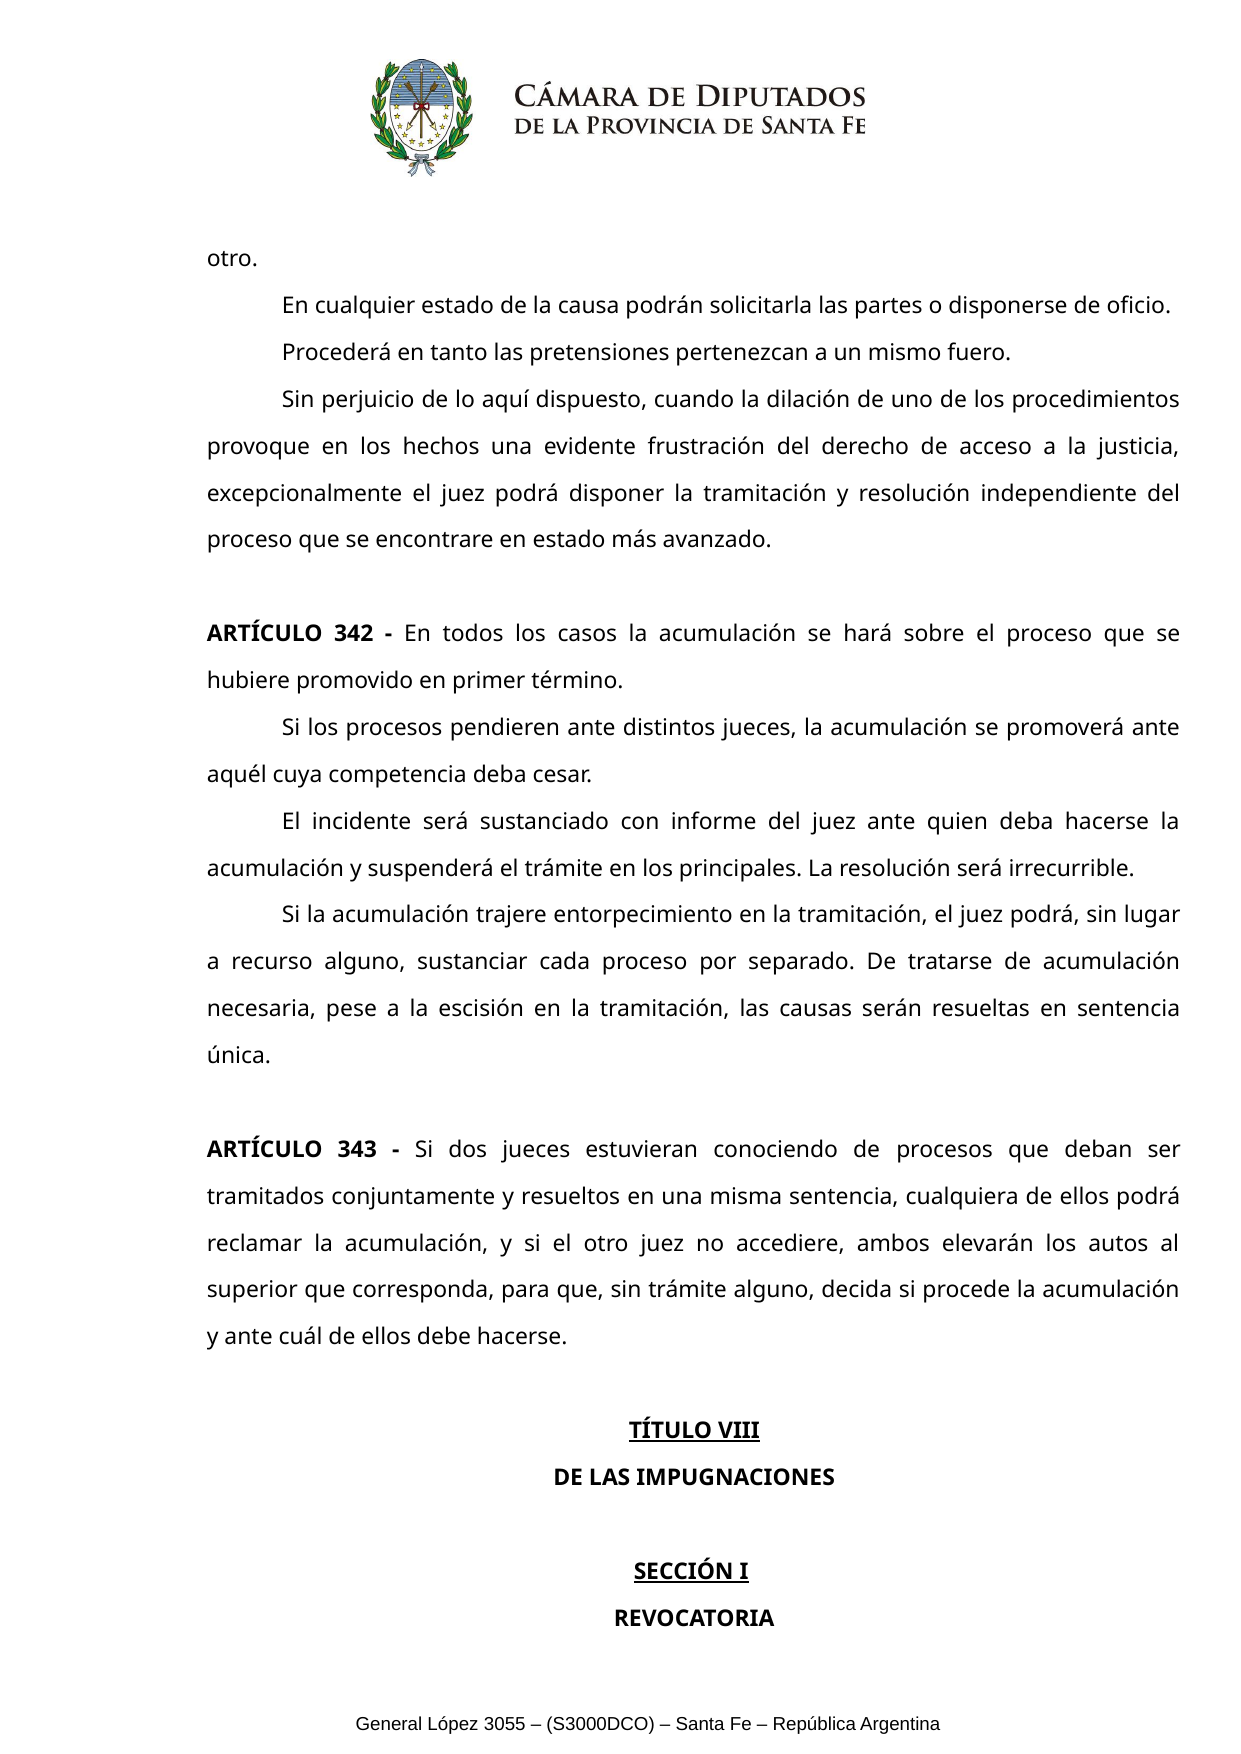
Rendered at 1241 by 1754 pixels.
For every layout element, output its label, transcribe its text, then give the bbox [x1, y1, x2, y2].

text otro. [207, 242, 1181, 273]
text ARTÍCULO 342 - En todos los casos la acumulación se hará sobre el proceso que se hubiere promovido en primer término. [207, 617, 1181, 695]
picture [370, 59, 866, 181]
text REVOCATORIA [207, 1602, 1181, 1633]
text TÍTULO VIII [207, 1414, 1181, 1445]
text Si los procesos pendieren ante distintos jueces, la acumulación se promoverá ante aquél cuya competencia deba cesar. [207, 711, 1181, 789]
text Procederá en tanto las pretensiones pertenezcan a un mismo fuero. [207, 336, 1181, 367]
text En cualquier estado de la causa podrán solicitarla las partes o disponerse de oficio. [207, 289, 1181, 320]
text DE LAS IMPUGNACIONES [207, 1461, 1181, 1492]
text El incidente será sustanciado con informe del juez ante quien deba hacerse la acumulación y suspenderá el trámite en los principales. La resolución será irrecurrible. [207, 805, 1181, 883]
text SECCIÓN I [207, 1555, 1181, 1586]
text Sin perjuicio de lo aquí dispuesto, cuando la dilación de uno de los procedimientos provoque en los hechos una evidente frustración del derecho de acceso a la justicia, excepcionalmente el juez podrá disponer la tramitación y resolución independiente del proceso que se encontrare en estado más avanzado. [207, 383, 1181, 555]
text ARTÍCULO 343 - Si dos jueces estuvieran conociendo de procesos que deban ser tramitados conjuntamente y resueltos en una misma sentencia, cualquiera de ellos podrá reclamar la acumulación, y si el otro juez no accediere, ambos elevarán los autos al superior que corresponda, para que, sin trámite alguno, decida si procede la acumulación y ante cuál de ellos debe hacerse. [207, 1133, 1181, 1352]
text Si la acumulación trajere entorpecimiento en la tramitación, el juez podrá, sin lugar a recurso alguno, sustanciar cada proceso por separado. De tratarse de acumulación necesaria, pese a la escisión en la tramitación, las causas serán resueltas en sentencia única. [207, 898, 1181, 1070]
